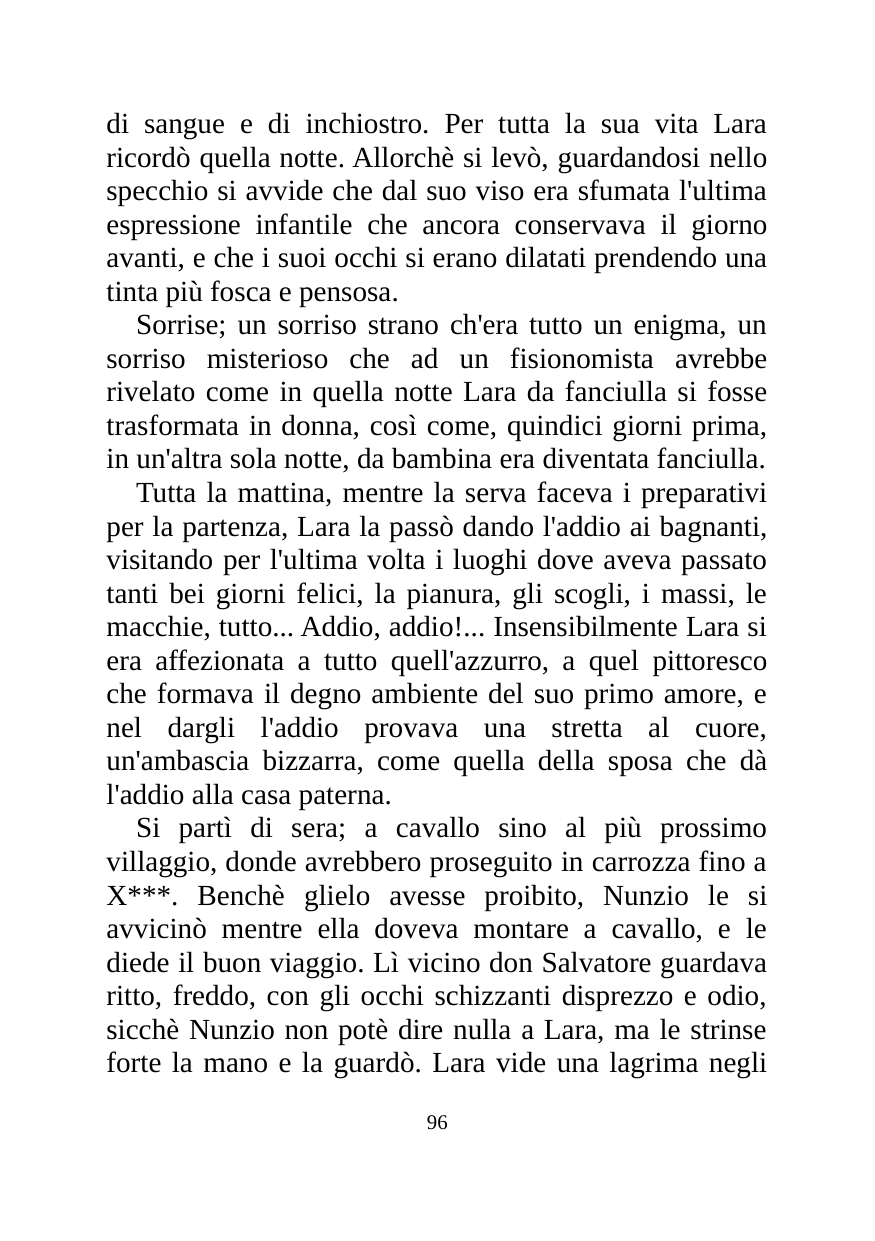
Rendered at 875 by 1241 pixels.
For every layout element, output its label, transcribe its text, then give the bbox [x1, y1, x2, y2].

text Si partì di sera; a cavallo sino al più prossimo villaggio, donde avrebbero proseguito in carrozza fino a X***. Benchè glielo avesse proibito, Nunzio le si avvicinò mentre ella doveva montare a cavallo, e le diede il buon viaggio. Lì vicino don Salvatore guardava ritto, freddo, con gli occhi schizzanti disprezzo e odio, sicchè Nunzio non potè dire nulla a Lara, ma le strinse forte la mano e la guardò. Lara vide una lagrima negli [106, 811, 768, 1079]
text Sorrise; un sorriso strano ch'era tutto un enigma, un sorriso misterioso che ad un fisionomista avrebbe rivelato come in quella notte Lara da fanciulla si fosse trasformata in donna, così come, quindici giorni prima, in un'altra sola notte, da bambina era diventata fanciulla. [106, 307, 768, 475]
text Tutta la mattina, mentre la serva faceva i preparativi per la partenza, Lara la passò dando l'addio ai bagnanti, visitando per l'ultima volta i luoghi dove aveva passato tanti bei giorni felici, la pianura, gli scogli, i massi, le macchie, tutto... Addio, addio!... Insensibilmente Lara si era affezionata a tutto quell'azzurro, a quel pittoresco che formava il degno ambiente del suo primo amore, e nel dargli l'addio provava una stretta al cuore, un'ambascia bizzarra, come quella della sposa che dà l'addio alla casa paterna. [106, 475, 768, 811]
text di sangue e di inchiostro. Per tutta la sua vita Lara ricordò quella notte. Allorchè si levò, guardandosi nello specchio si avvide che dal suo viso era sfumata l'ultima espressione infantile che ancora conservava il giorno avanti, e che i suoi occhi si erano dilatati prendendo una tinta più fosca e pensosa. [106, 106, 768, 307]
